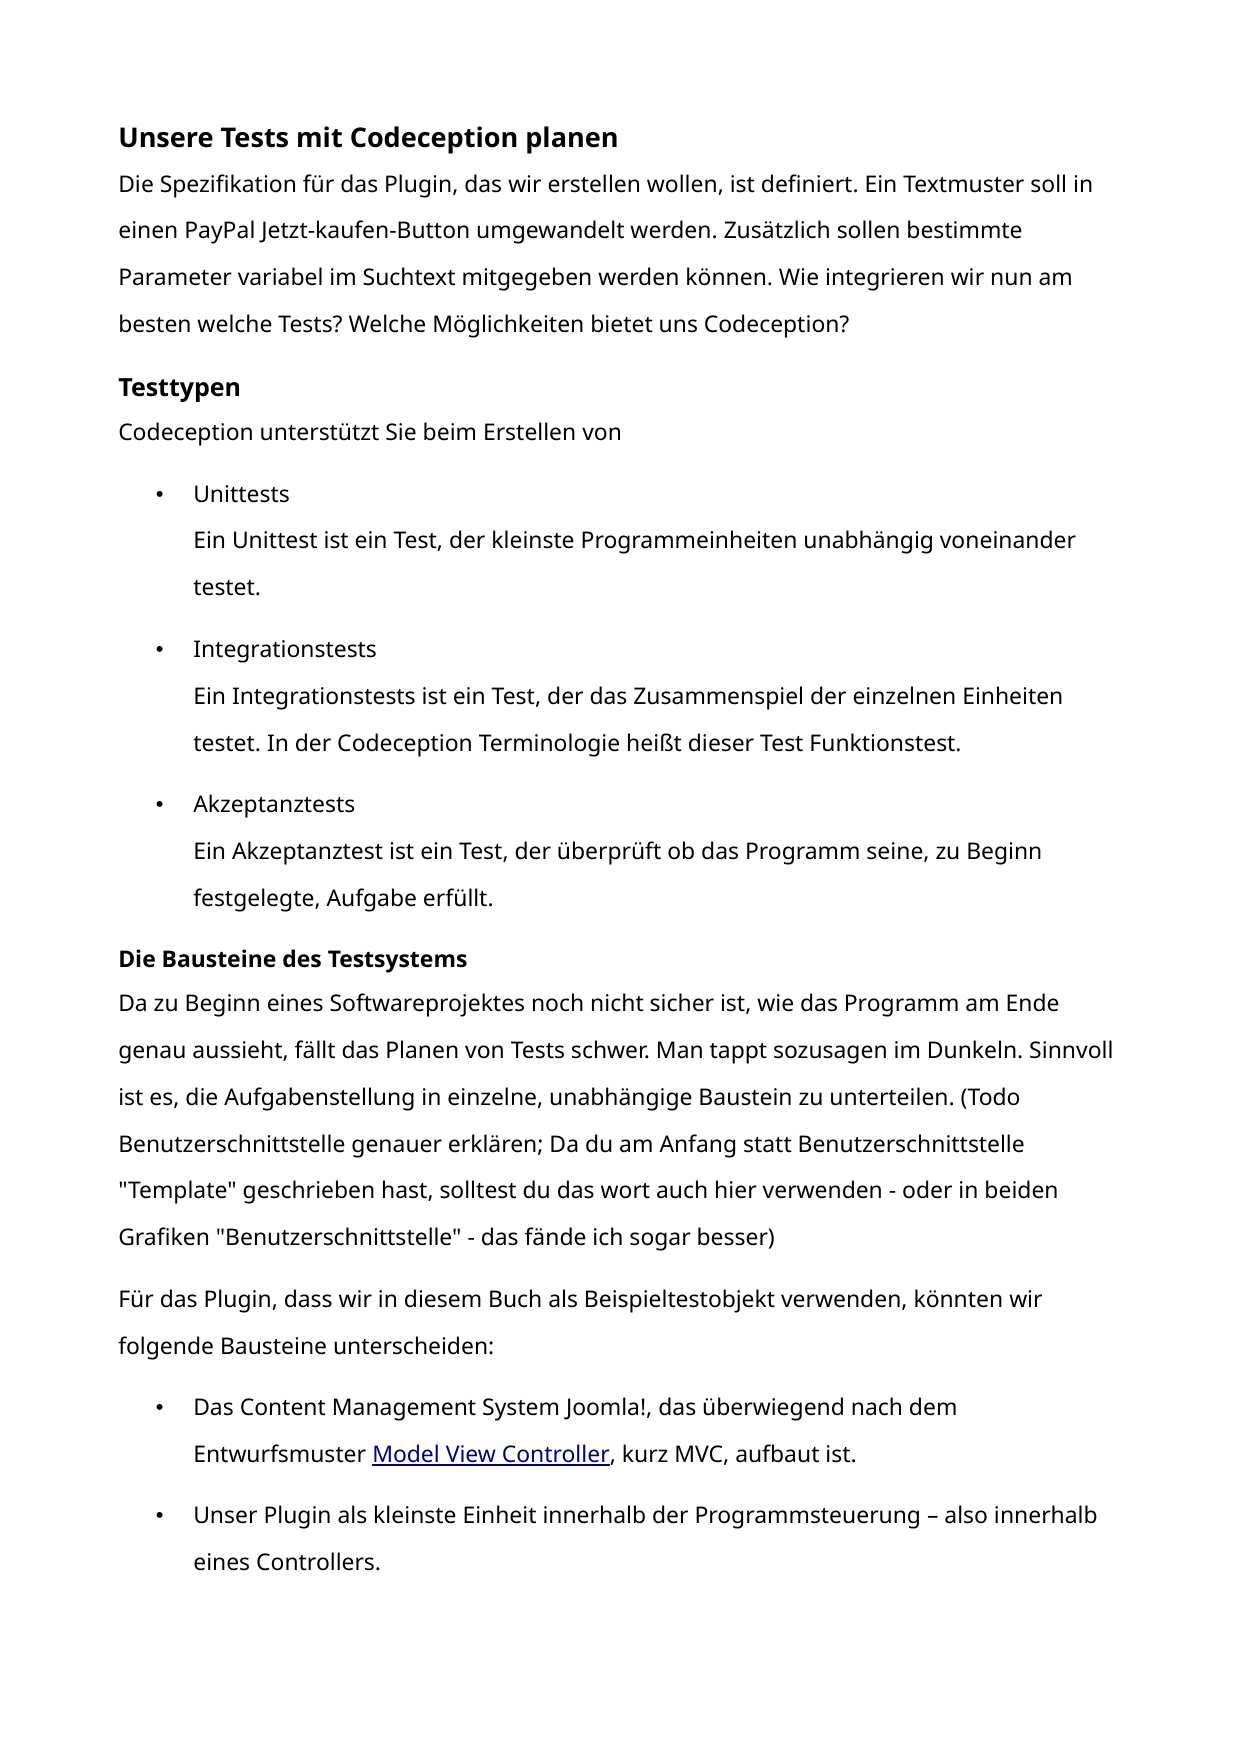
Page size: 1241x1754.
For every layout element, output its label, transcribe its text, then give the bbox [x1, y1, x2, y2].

list Unser Plugin als kleinste Einheit innerhalb der Programmsteuerung – also innerhalb eines Controllers. [156, 1499, 1122, 1578]
subtitle Testtypen [118, 369, 1122, 404]
text Codeception unterstützt Sie beim Erstellen von [118, 416, 1122, 447]
list Integrationstests Ein Integrationstests ist ein Test, der das Zusammenspiel der einzelnen Einheiten testet. In der Codeception Terminologie heißt dieser Test Funktionstest. [156, 633, 1122, 758]
list Das Content Management System Joomla!, das überwiegend nach dem Entwurfsmuster Model View Controller, kurz MVC, aufbaut ist. [156, 1391, 1122, 1469]
list Unittests Ein Unittest ist ein Test, der kleinste Programmeinheiten unabhängig voneinander testet. [156, 478, 1122, 603]
subtitle Die Bausteine des Testsystems [118, 943, 1122, 974]
text Da zu Beginn eines Softwareprojektes noch nicht sicher ist, wie das Programm am Ende genau aussieht, fällt das Planen von Tests schwer. Man tappt sozusagen im Dunkeln. Sinnvoll ist es, die Aufgabenstellung in einzelne, unabhängige Baustein zu unterteilen. (Todo Benutzerschnittstelle genauer erklären; Da du am Anfang statt Benutzerschnittstelle "Template" geschrieben hast, solltest du das wort auch hier verwenden - oder in beiden Grafiken "Benutzerschnittstelle" - das fände ich sogar besser) [118, 987, 1122, 1253]
subtitle Unsere Tests mit Codeception planen [118, 118, 1122, 155]
text Für das Plugin, dass wir in diesem Buch als Beispieltestobjekt verwenden, könnten wir folgende Bausteine unterscheiden: [118, 1283, 1122, 1361]
text Die Spezifikation für das Plugin, das wir erstellen wollen, ist definiert. Ein Textmuster soll in einen PayPal Jetzt-kaufen-Button umgewandelt werden. Zusätzlich sollen bestimmte Parameter variabel im Suchtext mitgegeben werden können. Wie integrieren wir nun am besten welche Tests? Welche Möglichkeiten bietet uns Codeception? [118, 167, 1122, 339]
list Akzeptanztests Ein Akzeptanztest ist ein Test, der überprüft ob das Programm seine, zu Beginn festgelegte, Aufgabe erfüllt. [156, 788, 1122, 913]
